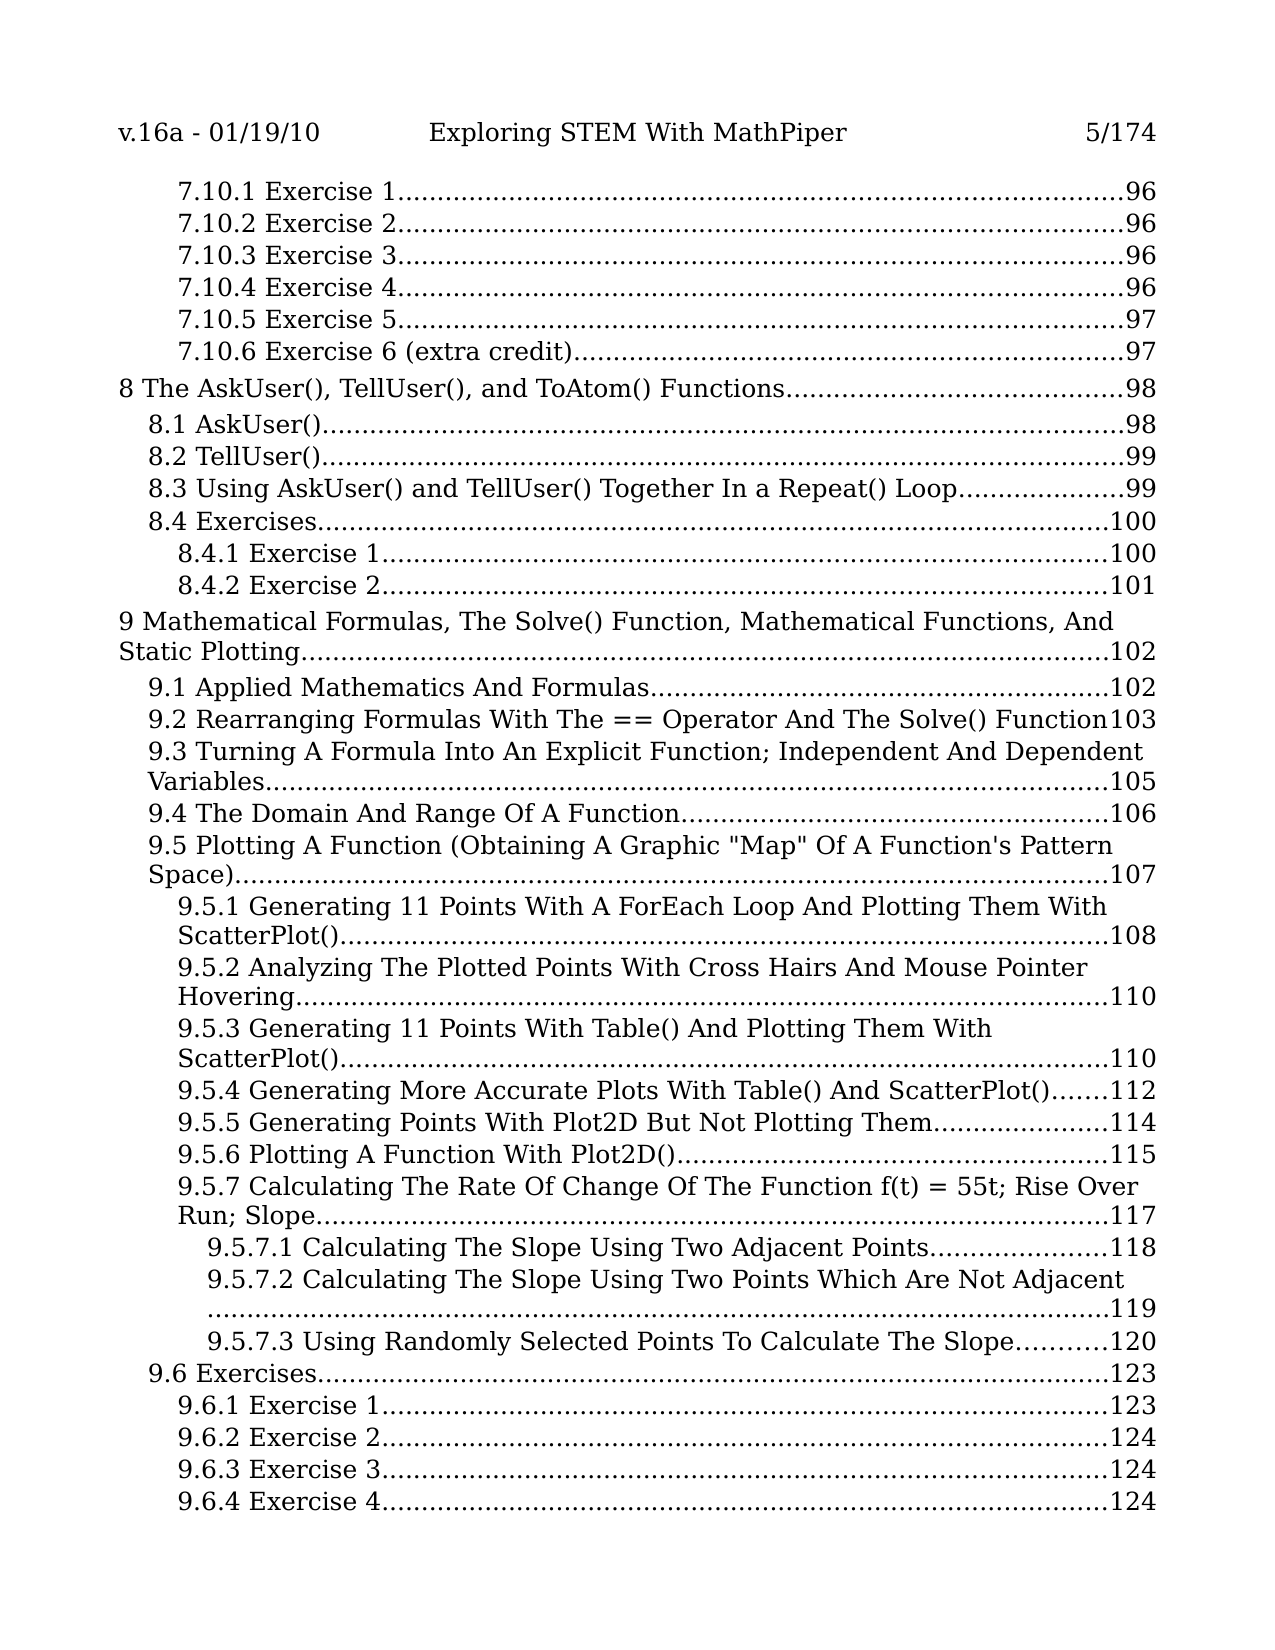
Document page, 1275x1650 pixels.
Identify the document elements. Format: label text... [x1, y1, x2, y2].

text 9.1 Applied Mathematics And Formulas 102 [148, 673, 1157, 703]
text 8.4 Exercises 100 [148, 507, 1157, 536]
text 9.6.2 Exercise 2 124 [177, 1423, 1157, 1452]
text 7.10.5 Exercise 5 97 [177, 305, 1157, 334]
text 7.10.4 Exercise 4 96 [177, 273, 1157, 302]
text 9.6.1 Exercise 1 123 [177, 1391, 1157, 1420]
text 9.2 Rearranging Formulas With The == Operator And The Solve() Function 103 [148, 706, 1157, 735]
text 9.5.7.1 Calculating The Slope Using Two Adjacent Points 118 [207, 1233, 1157, 1263]
text 9.5.4 Generating More Accurate Plots With Table() And ScatterPlot() 112 [177, 1076, 1157, 1105]
text 7.10.2 Exercise 2 96 [177, 209, 1157, 238]
text 7.10.1 Exercise 1 96 [177, 177, 1157, 206]
text 9 Mathematical Formulas, The Solve() Function, Mathematical Functions, And Static Plotting 102 [118, 608, 1157, 666]
text 8.4.1 Exercise 1 100 [177, 539, 1157, 568]
text 9.6.3 Exercise 3 124 [177, 1455, 1157, 1484]
text 9.4 The Domain And Range Of A Function 106 [148, 799, 1157, 828]
text 9.5.5 Generating Points With Plot2D But Not Plotting Them 114 [177, 1108, 1157, 1137]
text 8.4.2 Exercise 2 101 [177, 571, 1157, 600]
text 9.6 Exercises 123 [148, 1359, 1157, 1388]
text 9.5.6 Plotting A Function With Plot2D() 115 [177, 1140, 1157, 1169]
text 8.1 AskUser() 98 [148, 411, 1157, 440]
text 9.6.4 Exercise 4 124 [177, 1487, 1157, 1516]
text 9.5.3 Generating 11 Points With Table() And Plotting Them With ScatterPlot() 110 [177, 1015, 1157, 1073]
text 7.10.3 Exercise 3 96 [177, 241, 1157, 270]
text 9.5.7.3 Using Randomly Selected Points To Calculate The Slope 120 [207, 1327, 1157, 1356]
text 9.5.2 Analyzing The Plotted Points With Cross Hairs And Mouse Pointer Hovering 110 [177, 953, 1157, 1012]
text 9.5.7.2 Calculating The Slope Using Two Points Which Are Not Adjacent 119 [207, 1266, 1157, 1324]
text 9.5.1 Generating 11 Points With A ForEach Loop And Plotting Them With ScatterPlot() 108 [177, 892, 1157, 951]
text 7.10.6 Exercise 6 (extra credit) 97 [177, 337, 1157, 366]
text 8.3 Using AskUser() and TellUser() Together In a Repeat() Loop 99 [148, 475, 1157, 504]
text 9.3 Turning A Formula Into An Explicit Function; Independent And Dependent Variables 105 [148, 738, 1157, 796]
text 8 The AskUser(), TellUser(), and ToAtom() Functions 98 [118, 374, 1157, 403]
text 9.5.7 Calculating The Rate Of Change Of The Function f(t) = 55t; Rise Over Run; Slope 117 [177, 1172, 1157, 1231]
text 8.2 TellUser() 99 [148, 443, 1157, 472]
text 9.5 Plotting A Function (Obtaining A Graphic "Map" Of A Function's Pattern Space) 107 [148, 831, 1157, 889]
